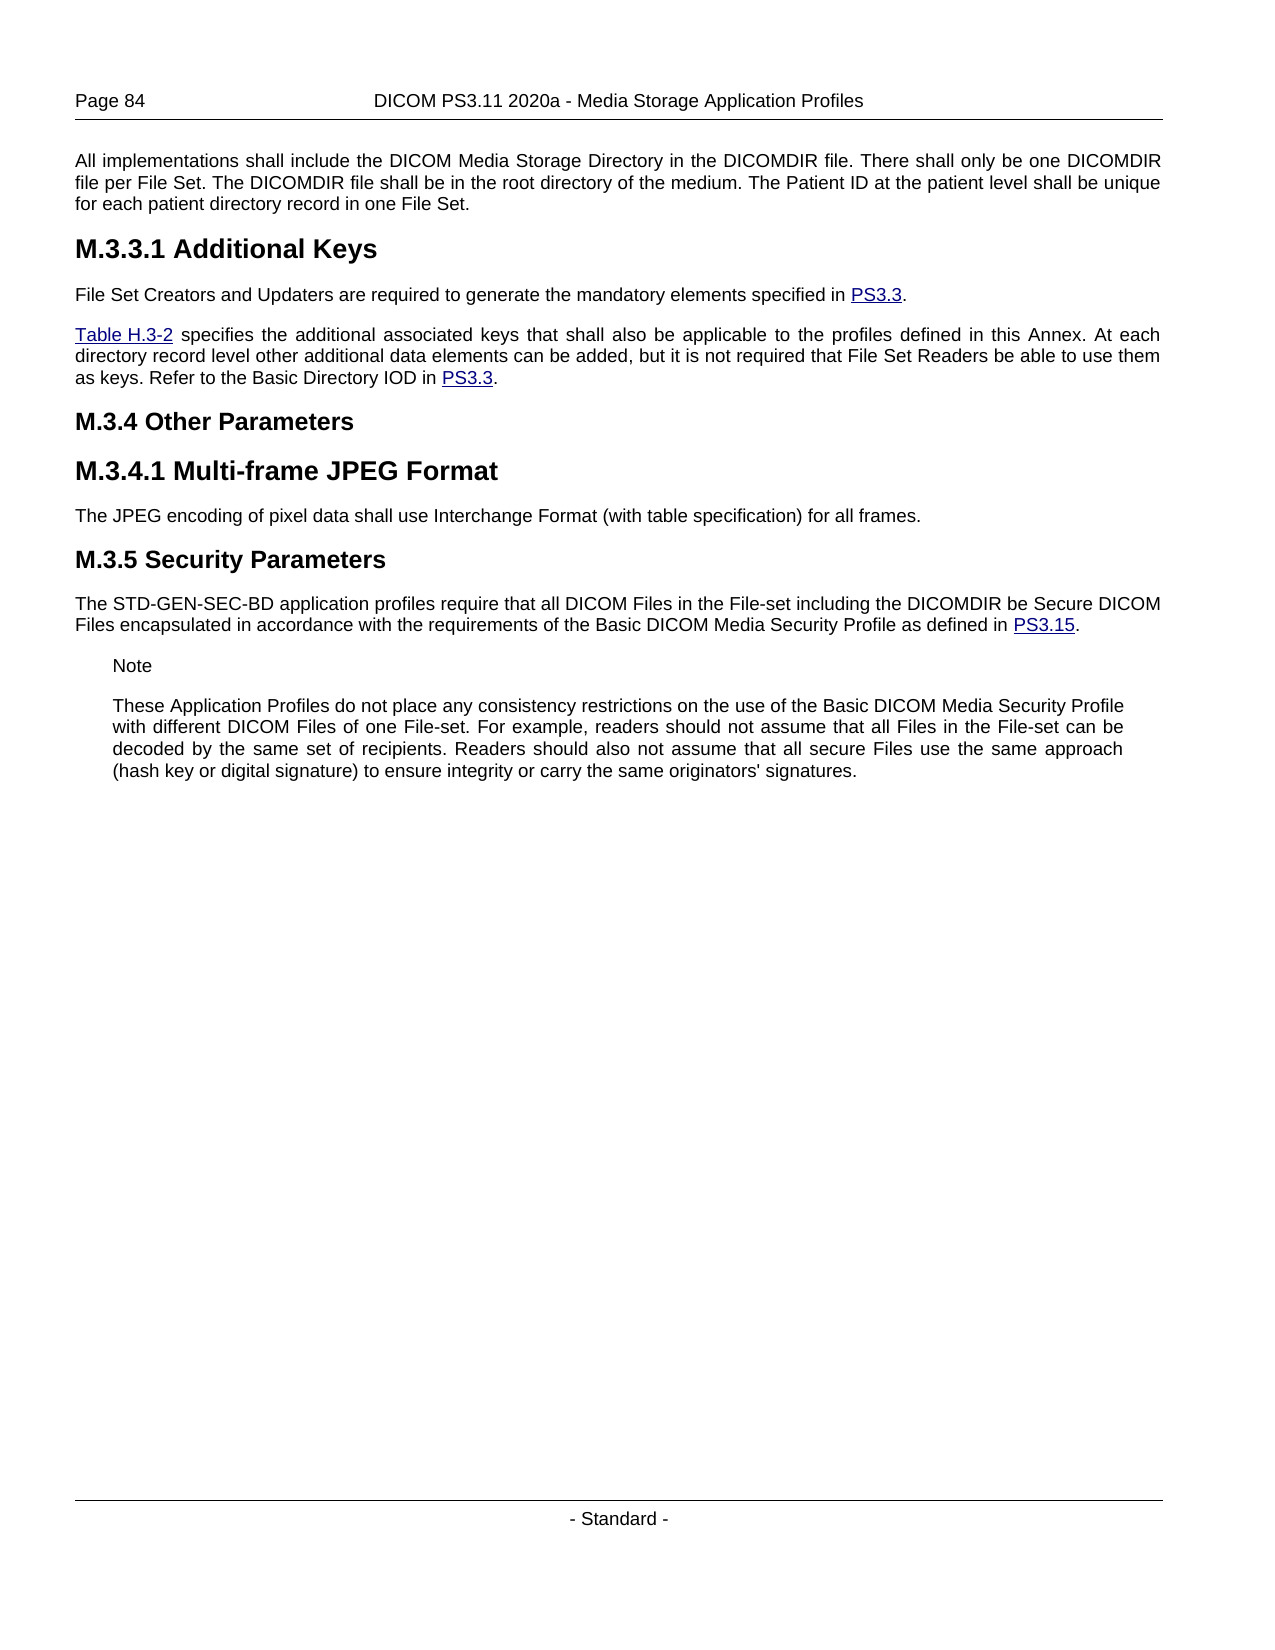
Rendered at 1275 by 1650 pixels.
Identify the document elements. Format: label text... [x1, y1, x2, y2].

text Note [112, 654, 1125, 676]
text The JPEG encoding of pixel data shall use Interchange Format (with table specification) for all frames. [75, 505, 1162, 526]
text M.3.4 Other Parameters [75, 407, 1162, 436]
text M.3.4.1 Multi-frame JPEG Format [75, 455, 1162, 486]
text M.3.3.1 Additional Keys [75, 233, 1162, 265]
text The STD-GEN-SEC-BD application profiles require that all DICOM Files in the File-set including the DICOMDIR be Secure DICOM Files encapsulated in accordance with the requirements of the Basic DICOM Media Security Profile as defined in PS3.15. [75, 592, 1162, 636]
text Table H.3-2 specifies the additional associated keys that shall also be applicable to the profiles defined in this Annex. At each directory record level other additional data elements can be added, but it is not required that File Set Readers be able to use them as keys. Refer to the Basic Directory IOD in PS3.3. [75, 324, 1162, 388]
text M.3.5 Security Parameters [75, 545, 1162, 574]
text All implementations shall include the DICOM Media Storage Directory in the DICOMDIR file. There shall only be one DICOMDIR file per File Set. The DICOMDIR file shall be in the root directory of the medium. The Patient ID at the patient level shall be unique for each patient directory record in one File Set. [75, 150, 1162, 215]
text File Set Creators and Updaters are required to generate the mandatory elements specified in PS3.3. [75, 283, 1162, 305]
text These Application Profiles do not place any consistency restrictions on the use of the Basic DICOM Media Security Profile with different DICOM Files of one File-set. For example, readers should not assume that all Files in the File-set can be decoded by the same set of recipients. Readers should also not assume that all secure Files use the same approach (hash key or digital signature) to ensure integrity or carry the same originators' signatures. [112, 695, 1125, 781]
